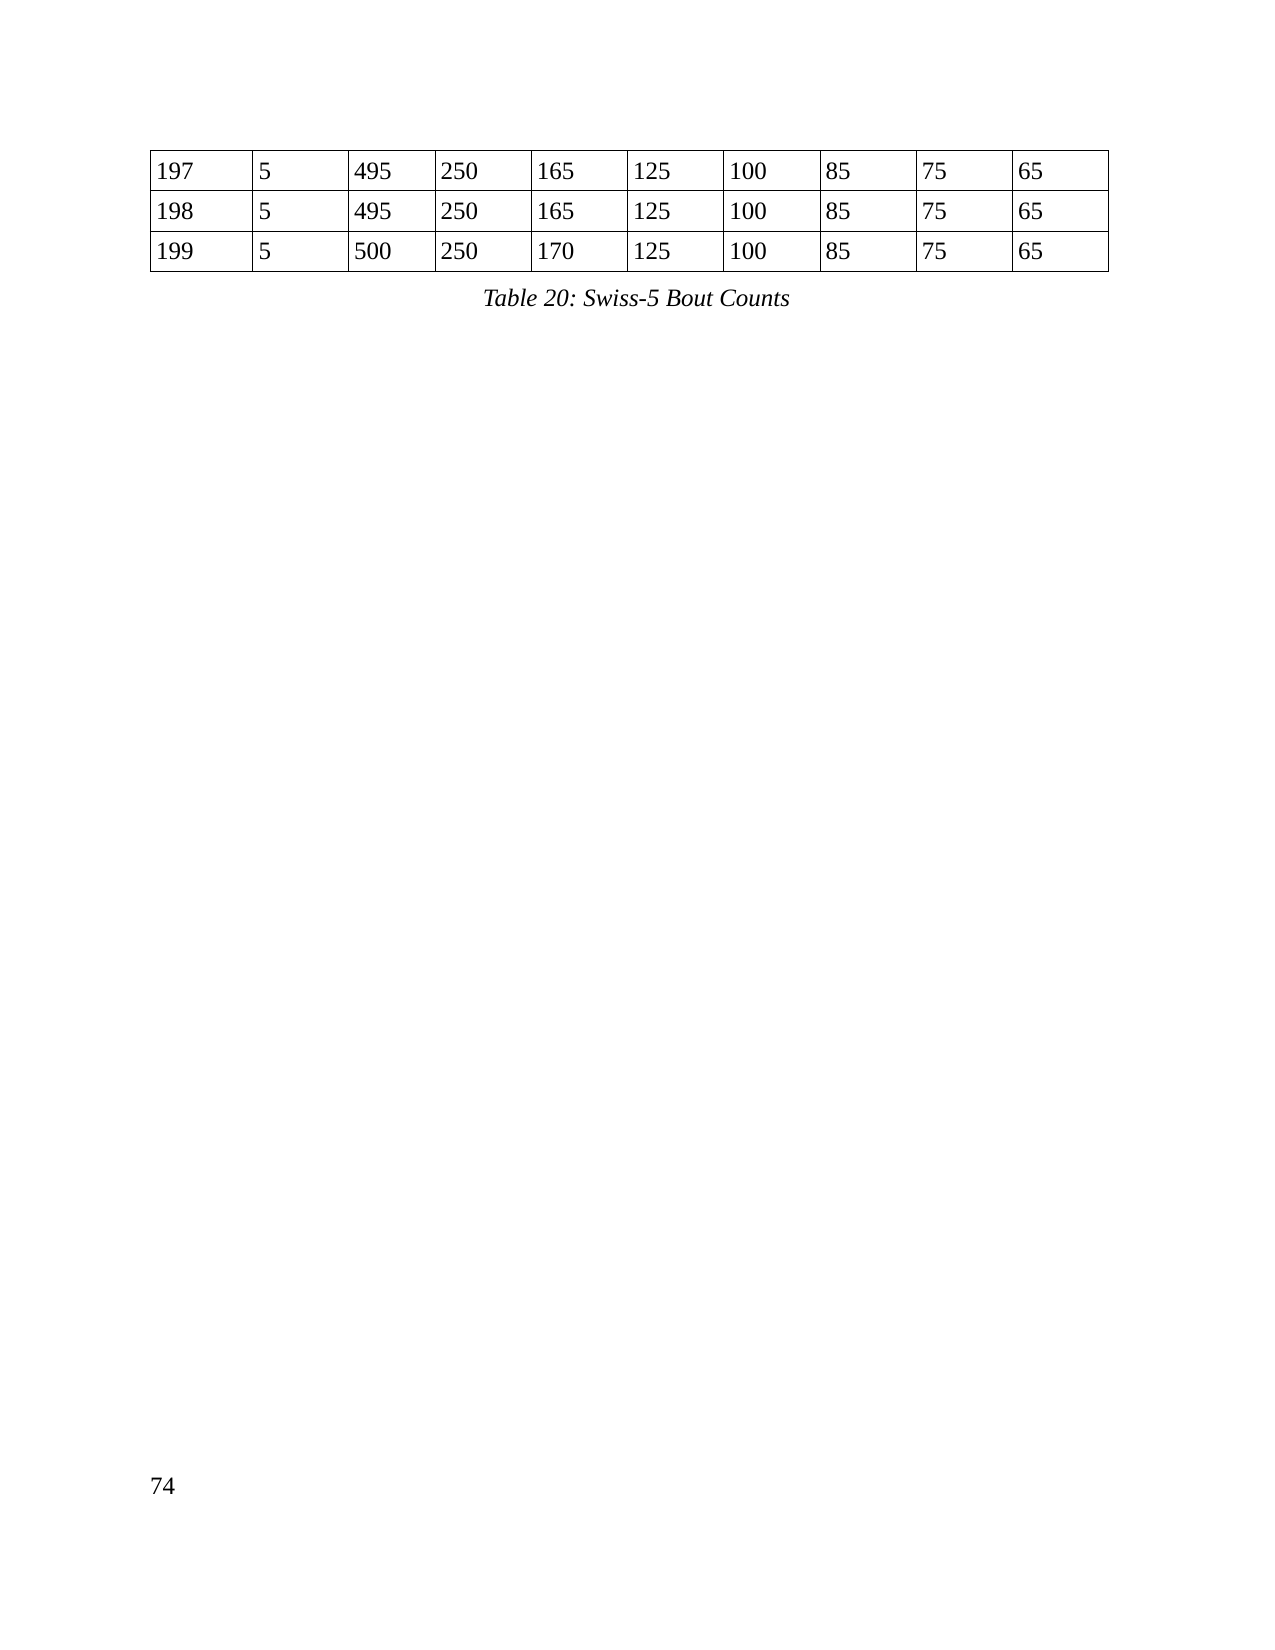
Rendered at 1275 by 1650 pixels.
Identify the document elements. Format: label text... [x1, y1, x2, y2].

table_cell 165 [532, 151, 627, 190]
table_cell 75 [917, 232, 1012, 271]
table_cell 75 [917, 151, 1012, 190]
table_cell 199 [151, 232, 252, 271]
table_cell 100 [724, 151, 820, 190]
table_cell 197 [151, 151, 252, 190]
text Table 20: Swiss-5 Bout Counts [150, 283, 1125, 312]
table_cell 198 [151, 191, 252, 231]
table_cell 85 [821, 191, 916, 231]
table_cell 250 [436, 232, 531, 271]
table_cell 500 [349, 232, 435, 271]
table_cell 495 [349, 191, 435, 231]
table_cell 85 [821, 232, 916, 271]
table_cell 65 [1013, 191, 1108, 231]
table_cell 100 [724, 232, 820, 271]
table_cell 165 [532, 191, 627, 231]
table_cell 125 [628, 151, 723, 190]
table_cell 125 [628, 191, 723, 231]
table_cell 5 [253, 151, 348, 190]
table_cell 250 [436, 151, 531, 190]
table_cell 5 [253, 191, 348, 231]
table_cell 250 [436, 191, 531, 231]
table_cell 65 [1013, 232, 1108, 271]
table_cell 75 [917, 191, 1012, 231]
table_cell 125 [628, 232, 723, 271]
table_cell 100 [724, 191, 820, 231]
table_cell 85 [821, 151, 916, 190]
table_cell 495 [349, 151, 435, 190]
table_cell 170 [532, 232, 627, 271]
table_cell 65 [1013, 151, 1108, 190]
table_cell 5 [253, 232, 348, 271]
